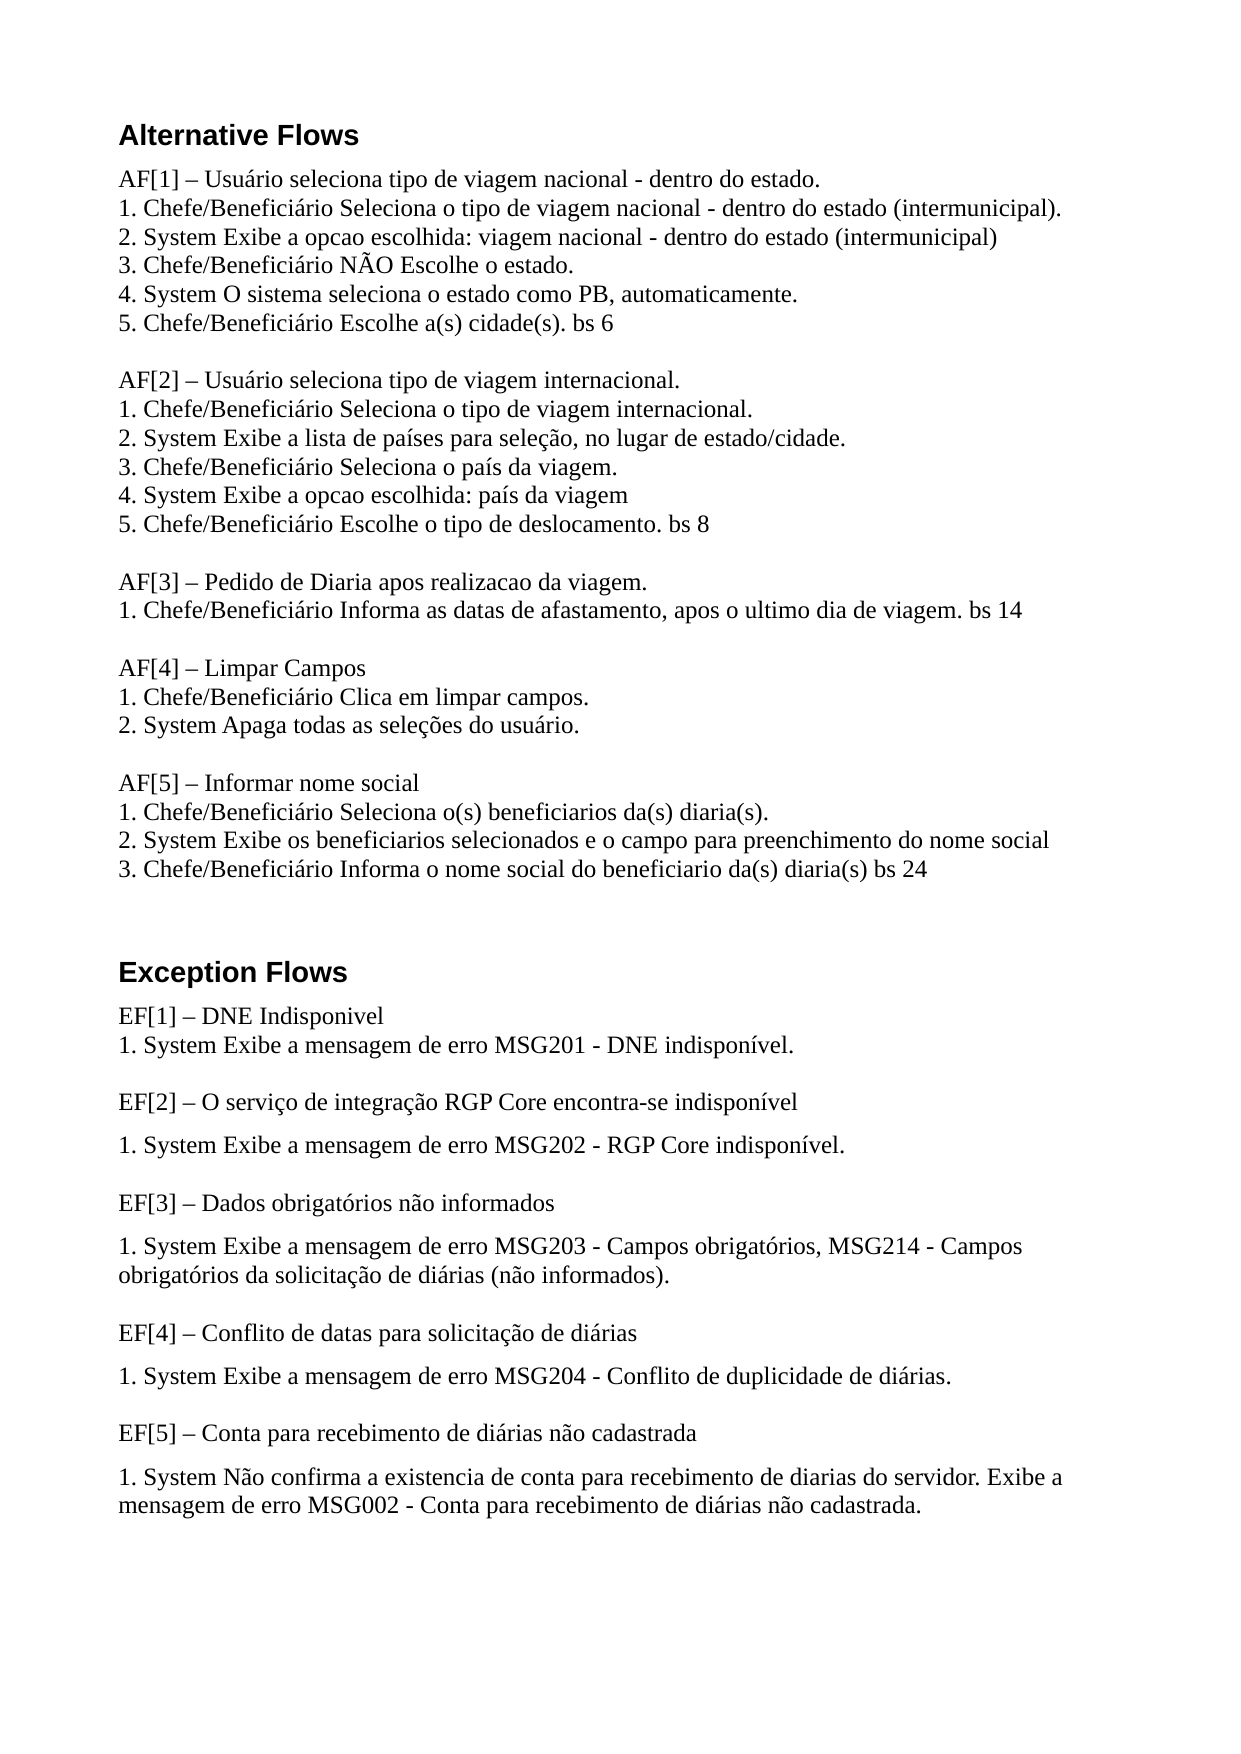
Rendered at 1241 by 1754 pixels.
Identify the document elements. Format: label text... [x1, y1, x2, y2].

text 1. Chefe/Beneficiário Seleciona o(s) beneficiarios da(s) diaria(s). [118, 797, 1122, 825]
text EF[4] – Conflito de datas para solicitação de diárias [118, 1318, 1122, 1346]
text AF[1] – Usuário seleciona tipo de viagem nacional - dentro do estado. [118, 164, 1122, 193]
text 3. Chefe/Beneficiário NÃO Escolhe o estado. [118, 250, 1122, 279]
text 5. Chefe/Beneficiário Escolhe a(s) cidade(s). bs 6 [118, 308, 1122, 337]
text 3. Chefe/Beneficiário Informa o nome social do beneficiario da(s) diaria(s) bs 24 [118, 854, 1122, 883]
text 1. System Exibe a mensagem de erro MSG203 - Campos obrigatórios, MSG214 - Campos obrigatórios da solicitação de diárias (não informados). [118, 1231, 1122, 1289]
text 1. Chefe/Beneficiário Seleciona o tipo de viagem internacional. [118, 394, 1122, 423]
text 1. Chefe/Beneficiário Informa as datas de afastamento, apos o ultimo dia de viagem. bs 14 [118, 595, 1122, 624]
text EF[2] – O serviço de integração RGP Core encontra-se indisponível [118, 1087, 1122, 1116]
text EF[3] – Dados obrigatórios não informados [118, 1188, 1122, 1217]
text AF[5] – Informar nome social [118, 768, 1122, 797]
text 3. Chefe/Beneficiário Seleciona o país da viagem. [118, 452, 1122, 480]
text 2. System Exibe a opcao escolhida: viagem nacional - dentro do estado (intermunicipal) [118, 222, 1122, 250]
text 4. System O sistema seleciona o estado como PB, automaticamente. [118, 279, 1122, 308]
text 1. Chefe/Beneficiário Clica em limpar campos. [118, 682, 1122, 710]
text AF[2] – Usuário seleciona tipo de viagem internacional. [118, 365, 1122, 394]
text EF[5] – Conta para recebimento de diárias não cadastrada [118, 1418, 1122, 1447]
text 2. System Apaga todas as seleções do usuário. [118, 710, 1122, 739]
subtitle Exception Flows [118, 955, 1122, 988]
text 4. System Exibe a opcao escolhida: país da viagem [118, 480, 1122, 509]
text 1. System Exibe a mensagem de erro MSG201 - DNE indisponível. [118, 1030, 1122, 1058]
subtitle Alternative Flows [118, 118, 1122, 152]
text 1. System Exibe a mensagem de erro MSG204 - Conflito de duplicidade de diárias. [118, 1361, 1122, 1390]
text 1. System Exibe a mensagem de erro MSG202 - RGP Core indisponível. [118, 1131, 1122, 1159]
text 2. System Exibe a lista de países para seleção, no lugar de estado/cidade. [118, 423, 1122, 452]
text AF[4] – Limpar Campos [118, 653, 1122, 682]
text AF[3] – Pedido de Diaria apos realizacao da viagem. [118, 567, 1122, 595]
text 1. System Não confirma a existencia de conta para recebimento de diarias do servidor. Exibe a mensagem de erro MSG002 - Conta para recebimento de diárias não cadastrada. [118, 1462, 1122, 1519]
text EF[1] – DNE Indisponivel [118, 1001, 1122, 1030]
text 5. Chefe/Beneficiário Escolhe o tipo de deslocamento. bs 8 [118, 509, 1122, 538]
text 2. System Exibe os beneficiarios selecionados e o campo para preenchimento do nome social [118, 825, 1122, 854]
text 1. Chefe/Beneficiário Seleciona o tipo de viagem nacional - dentro do estado (intermunicipal). [118, 193, 1122, 222]
